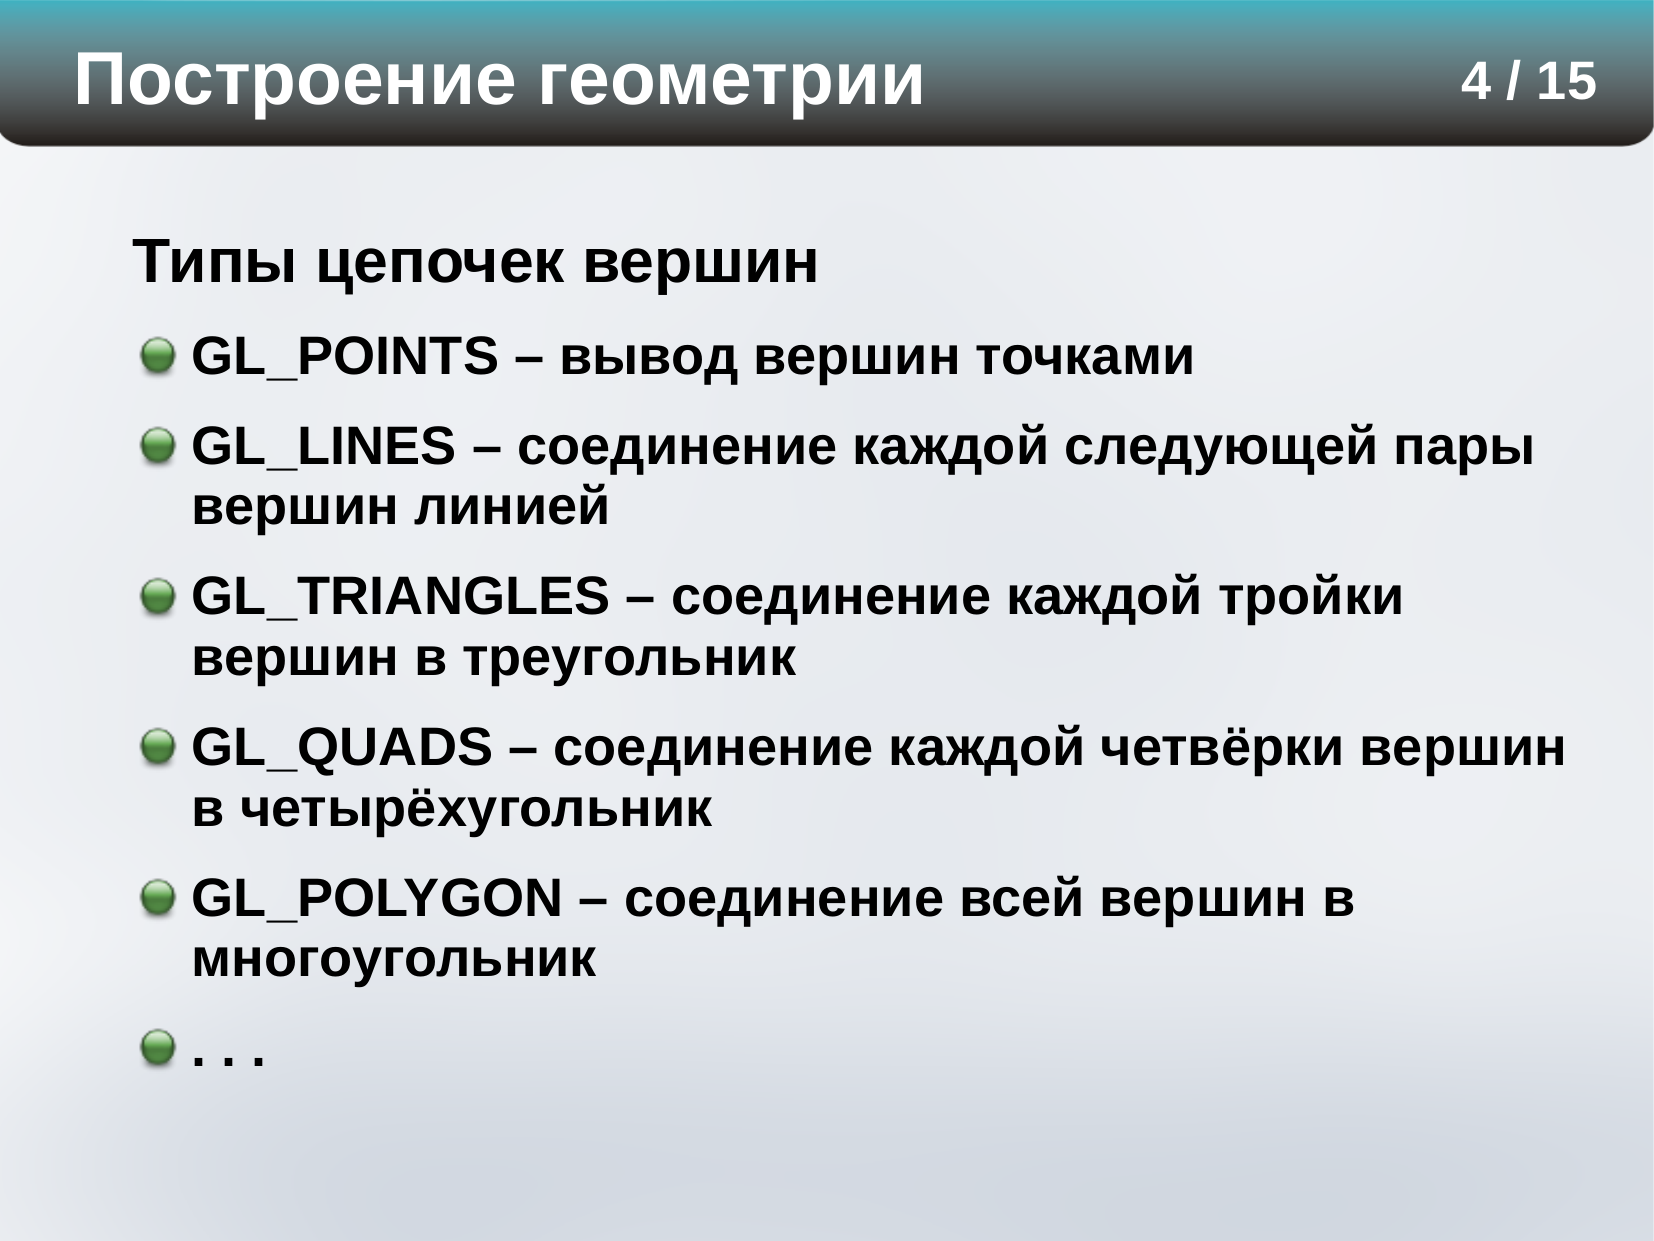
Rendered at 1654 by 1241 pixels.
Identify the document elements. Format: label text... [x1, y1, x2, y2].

picture [0, 0, 1654, 1241]
text_box Построение геометрии [59, 29, 1418, 129]
text_box Типы цепочек вершин GL_POINTS – вывод вершин точками GL_LINES – соединение каждой следующей пары вершин линией GL_TRIANGLES – соединение каждой тройки вершин в треугольник GL_QUADS – соединение каждой четвёрки вершин в четырёхугольник GL_POLYGON – соединение всей вершин в многоугольник . . . [118, 218, 1595, 1086]
text_box <номер> / 15 [1446, 42, 1654, 179]
